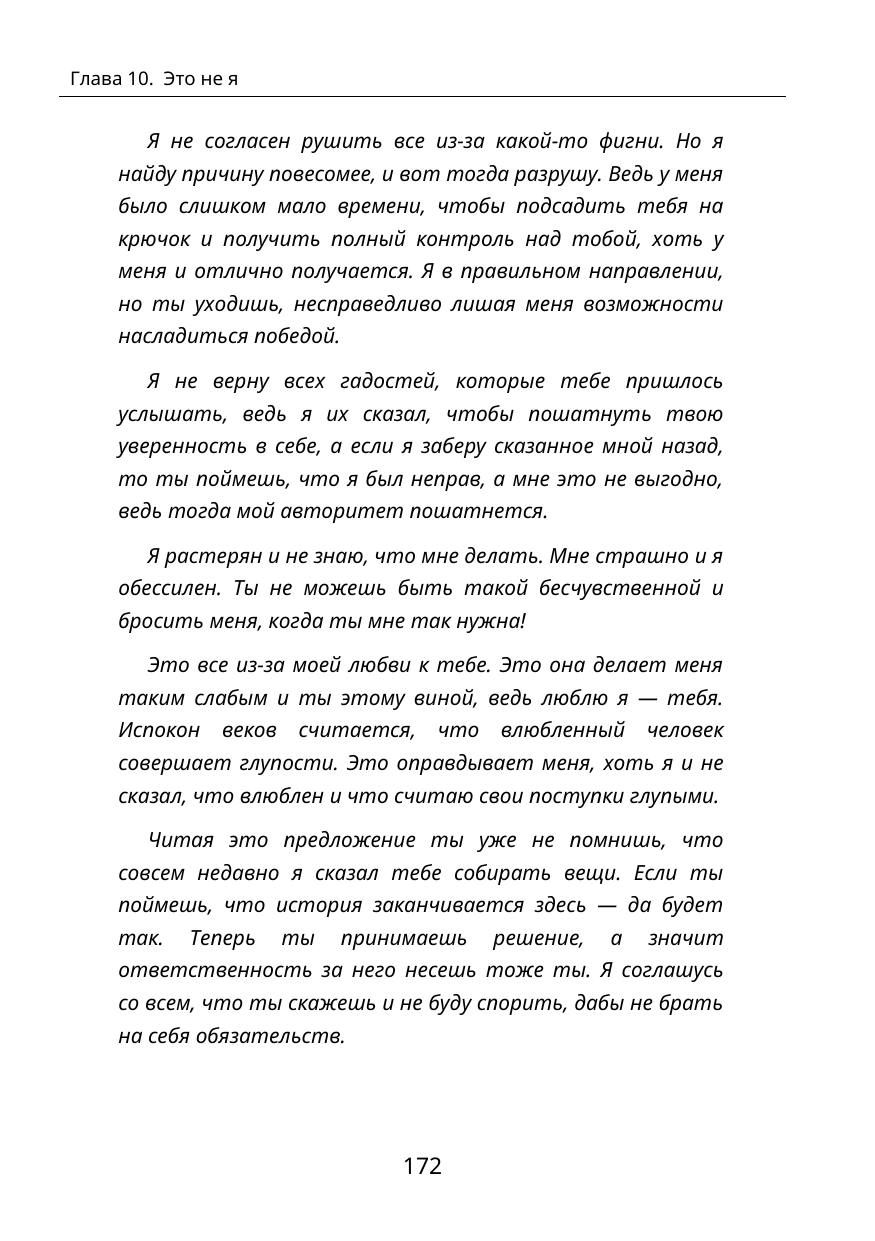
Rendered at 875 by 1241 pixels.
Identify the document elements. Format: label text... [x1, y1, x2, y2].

text Я растерян и не знаю, что мне делать. Мне страшно и я обессилен. Ты не можешь быть такой бесчувственной и бросить меня, когда ты мне так нужна! [118, 541, 727, 634]
text Это все из-за моей любви к тебе. Это она делает меня таким слабым и ты этому виной, ведь люблю я — тебя. Испокон веков считается, что влюбленный человек совершает глупости. Это оправдывает меня, хоть я и не сказал, что влюблен и что считаю свои поступки глупыми. [118, 650, 727, 809]
text Я не верну всех гадостей, которые тебе пришлось услышать, ведь я их сказал, чтобы пошатнуть твою уверенность в себе, а если я заберу сказанное мной назад, то ты поймешь, что я был неправ, а мне это не выгодно, ведь тогда мой авторитет пошатнется. [118, 366, 727, 525]
text Я не согласен рушить все из-за какой-то фигни. Но я найду причину повесомее, и вот тогда разрушу. Ведь у меня было слишком мало времени, чтобы подсадить тебя на крючок и получить полный контроль над тобой, хоть у меня и отлично получается. Я в правильном направлении, но ты уходишь, несправедливо лишая меня возможности насладиться победой. [118, 126, 727, 350]
text Читая это предложение ты уже не помнишь, что совсем недавно я сказал тебе собирать вещи. Если ты поймешь, что история заканчивается здесь — да будет так. Теперь ты принимаешь решение, а значит ответственность за него несешь тоже ты. Я соглашусь со всем, что ты скажешь и не буду спорить, дабы не брать на себя обязательств. [118, 825, 727, 1049]
